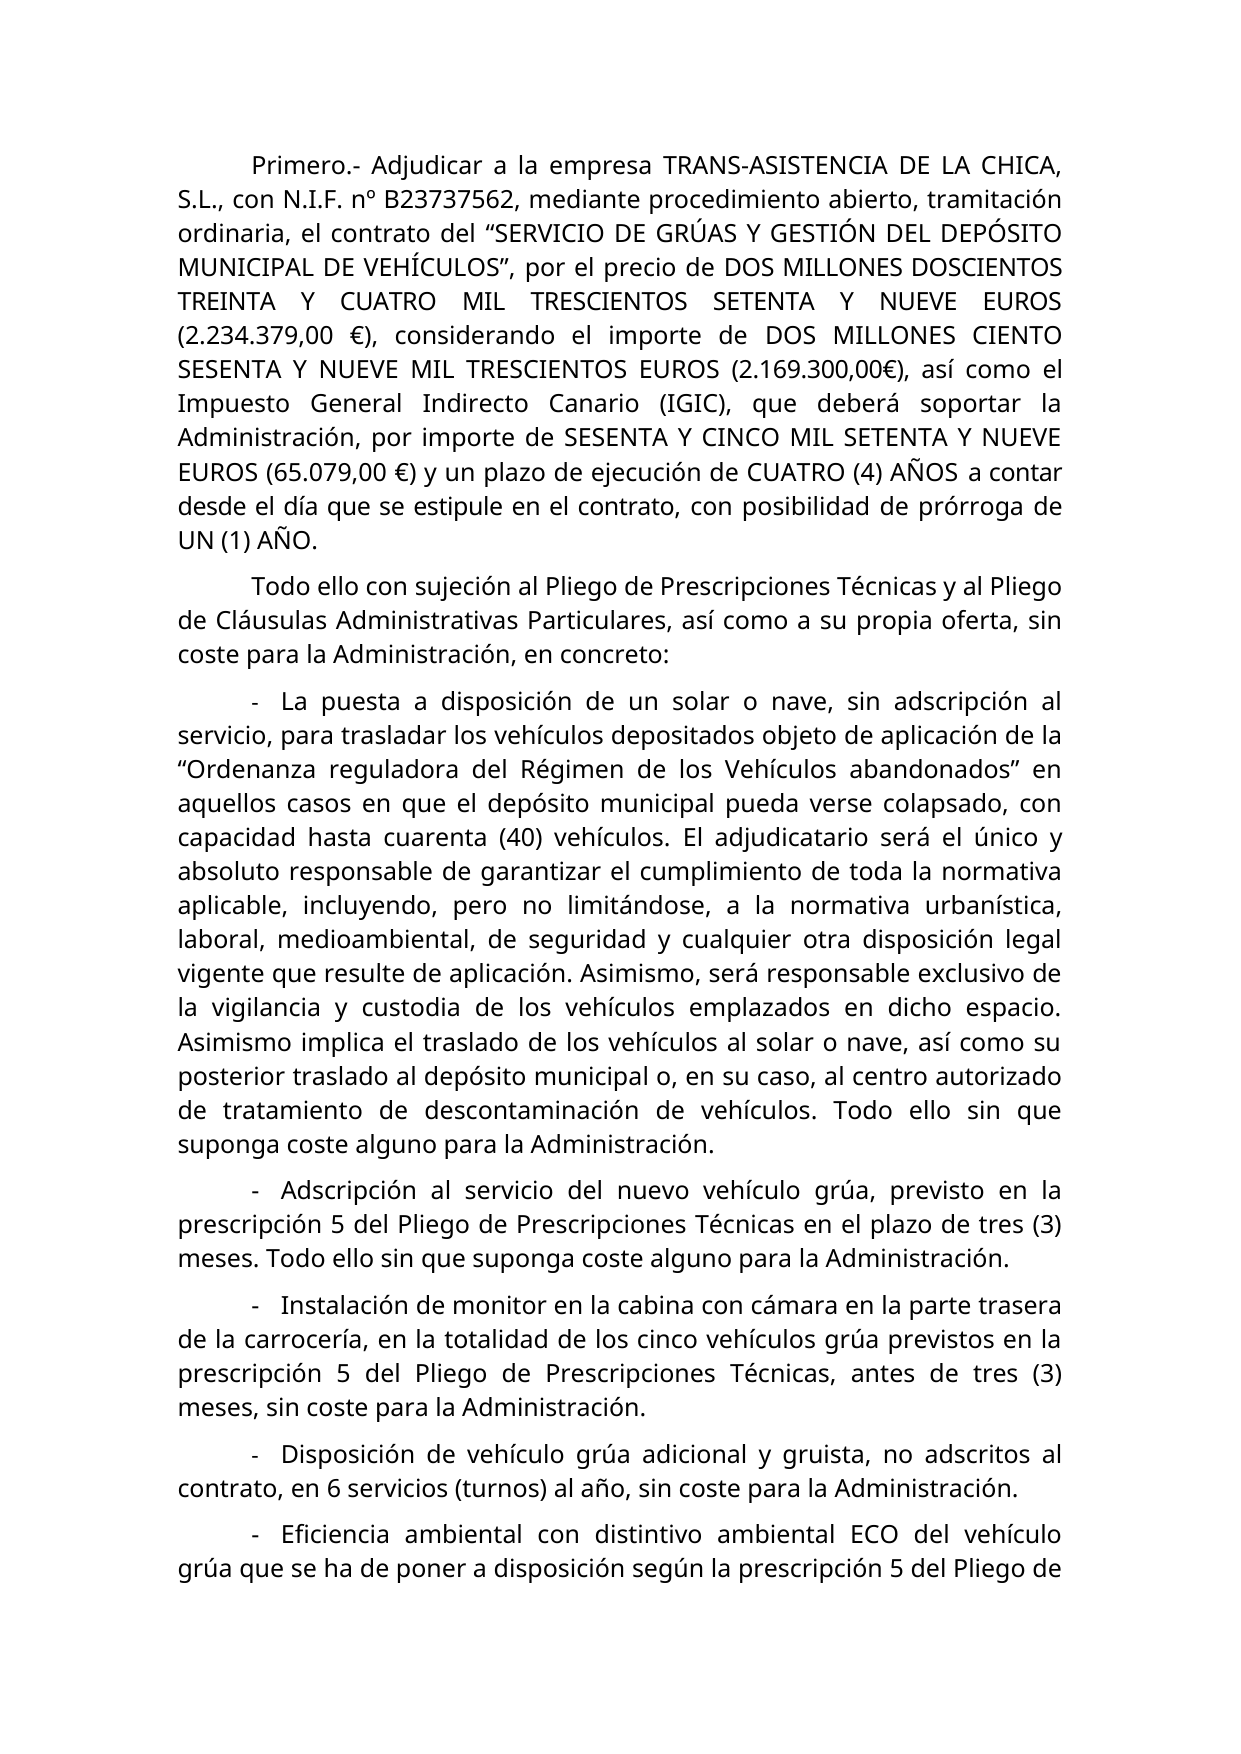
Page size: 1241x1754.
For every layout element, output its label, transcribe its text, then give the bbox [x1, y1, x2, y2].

list Eficiencia ambiental con distintivo ambiental ECO del vehículo grúa que se ha de poner a disposición según la prescripción 5 del Pliego de [177, 1517, 1063, 1585]
text Todo ello con sujeción al Pliego de Prescripciones Técnicas y al Pliego de Cláusulas Administrativas Particulares, así como a su propia oferta, sin coste para la Administración, en concreto: [177, 569, 1063, 671]
list La puesta a disposición de un solar o nave, sin adscripción al servicio, para trasladar los vehículos depositados objeto de aplicación de la “Ordenanza reguladora del Régimen de los Vehículos abandonados” en aquellos casos en que el depósito municipal pueda verse colapsado, con capacidad hasta cuarenta (40) vehículos. El adjudicatario será el único y absoluto responsable de garantizar el cumplimiento de toda la normativa aplicable, incluyendo, pero no limitándose, a la normativa urbanística, laboral, medioambiental, de seguridad y cualquier otra disposición legal vigente que resulte de aplicación. Asimismo, será responsable exclusivo de la vigilancia y custodia de los vehículos emplazados en dicho espacio. Asimismo implica el traslado de los vehículos al solar o nave, así como su posterior traslado al depósito municipal o, en su caso, al centro autorizado de tratamiento de descontaminación de vehículos. Todo ello sin que suponga coste alguno para la Administración. [177, 683, 1063, 1160]
text Primero.- Adjudicar a la empresa TRANS-ASISTENCIA DE LA CHICA, S.L., con N.I.F. nº B23737562, mediante procedimiento abierto, tramitación ordinaria, el contrato del “SERVICIO DE GRÚAS Y GESTIÓN DEL DEPÓSITO MUNICIPAL DE VEHÍCULOS”, por el precio de DOS MILLONES DOSCIENTOS TREINTA Y CUATRO MIL TRESCIENTOS SETENTA Y NUEVE EUROS (2.234.379,00 €), considerando el importe de DOS MILLONES CIENTO SESENTA Y NUEVE MIL TRESCIENTOS EUROS (2.169.300,00€), así como el Impuesto General Indirecto Canario (IGIC), que deberá soportar la Administración, por importe de SESENTA Y CINCO MIL SETENTA Y NUEVE EUROS (65.079,00 €) y un plazo de ejecución de CUATRO (4) AÑOS a contar desde el día que se estipule en el contrato, con posibilidad de prórroga de UN (1) AÑO. [177, 148, 1063, 556]
list Instalación de monitor en la cabina con cámara en la parte trasera de la carrocería, en la totalidad de los cinco vehículos grúa previstos en la prescripción 5 del Pliego de Prescripciones Técnicas, antes de tres (3) meses, sin coste para la Administración. [177, 1288, 1063, 1424]
list Disposición de vehículo grúa adicional y gruista, no adscritos al contrato, en 6 servicios (turnos) al año, sin coste para la Administración. [177, 1436, 1063, 1504]
list Adscripción al servicio del nuevo vehículo grúa, previsto en la prescripción 5 del Pliego de Prescripciones Técnicas en el plazo de tres (3) meses. Todo ello sin que suponga coste alguno para la Administración. [177, 1173, 1063, 1275]
